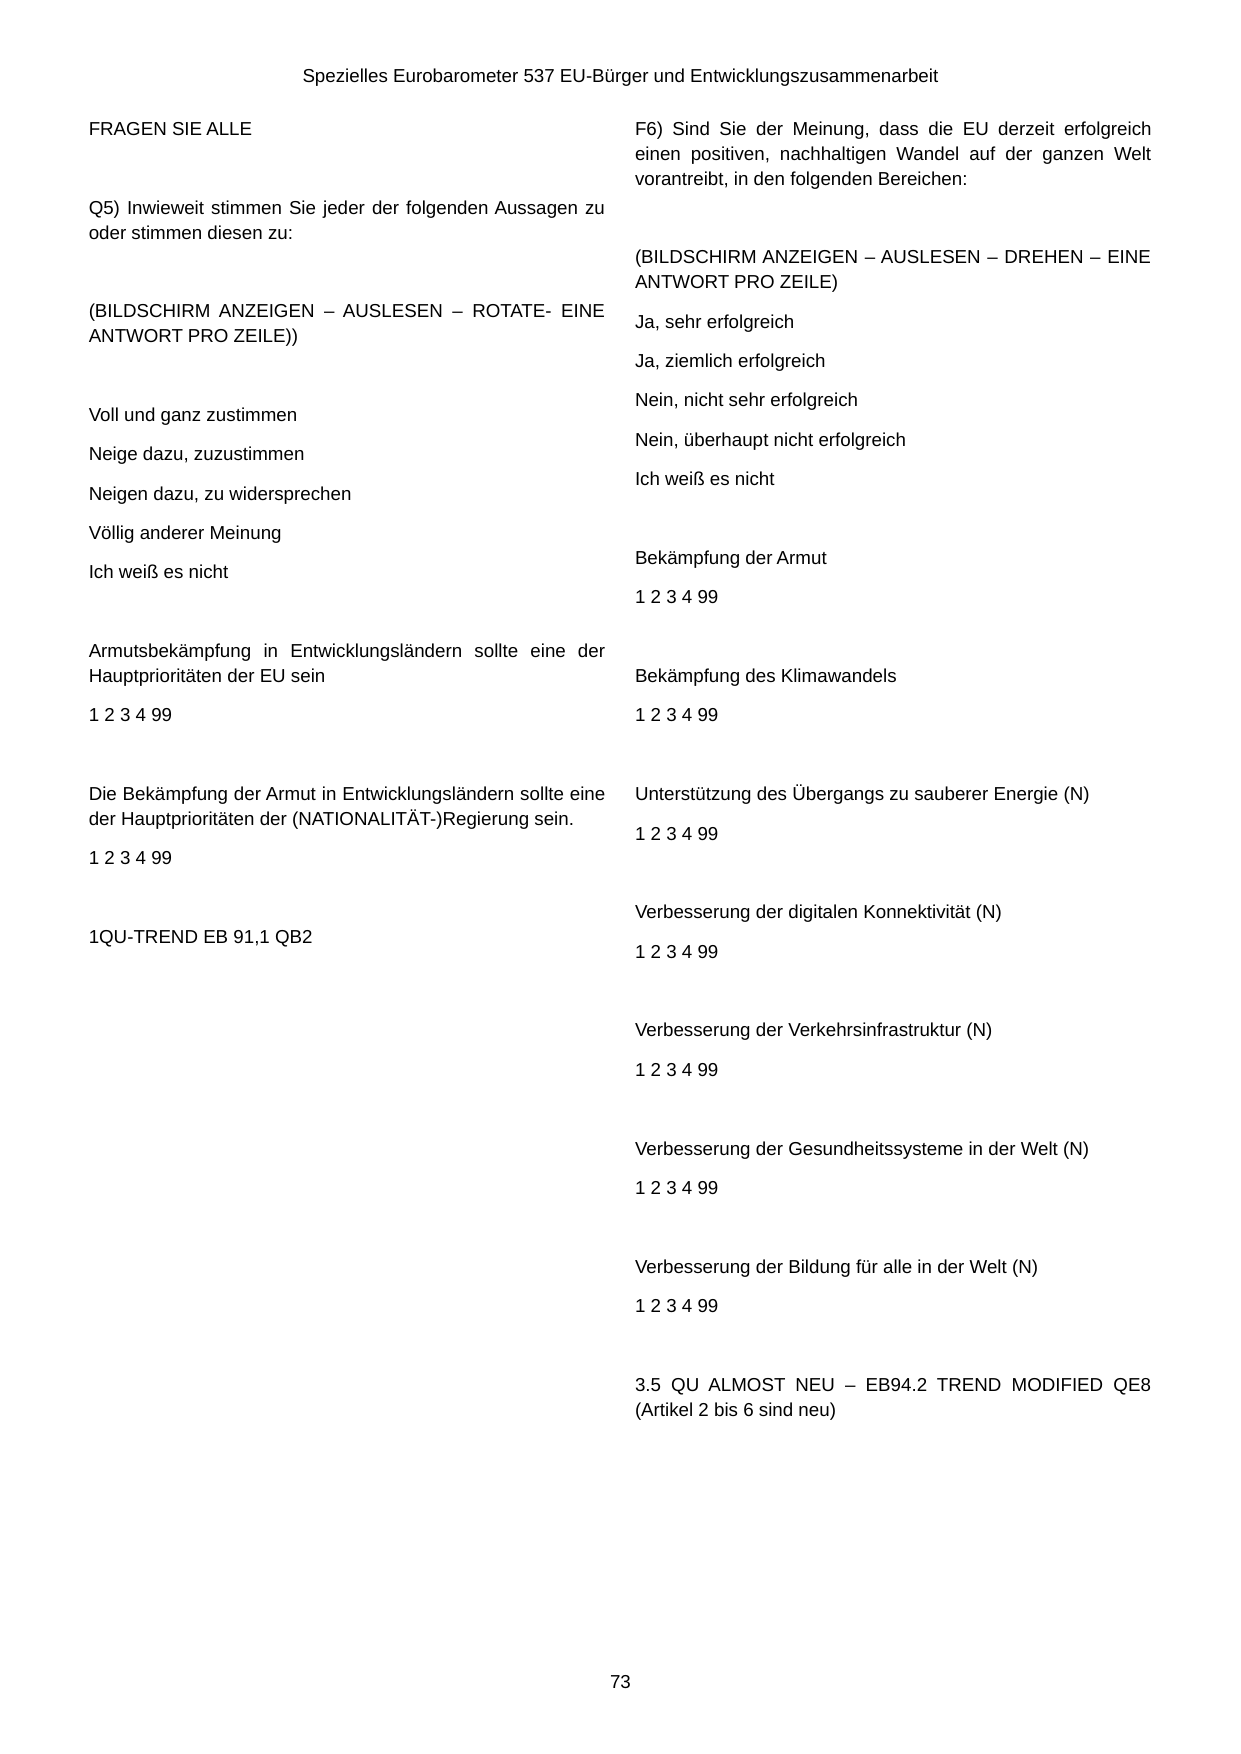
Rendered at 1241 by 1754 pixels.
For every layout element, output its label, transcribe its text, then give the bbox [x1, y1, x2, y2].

text Ja, sehr erfolgreich [635, 311, 1152, 332]
text Verbesserung der digitalen Konnektivität (N) [635, 901, 1152, 923]
text Bekämpfung der Armut [635, 547, 1152, 568]
text Ich weiß es nicht [635, 468, 1152, 489]
text Nein, nicht sehr erfolgreich [635, 389, 1152, 411]
text 1 2 3 4 99 [635, 1177, 1152, 1198]
text Ich weiß es nicht [88, 561, 605, 583]
text F6) Sind Sie der Meinung, dass die EU derzeit erfolgreich einen positiven, nachhaltigen Wandel auf der ganzen Welt vorantreibt, in den folgenden Bereichen: [635, 118, 1152, 189]
text Q5) Inwieweit stimmen Sie jeder der folgenden Aussagen zu oder stimmen diesen zu: [88, 197, 605, 243]
text Die Bekämpfung der Armut in Entwicklungsländern sollte eine der Hauptprioritäten der (NATIONALITÄT-)Regierung sein. [88, 783, 605, 829]
text Verbesserung der Verkehrsinfrastruktur (N) [635, 1019, 1152, 1041]
text 1 2 3 4 99 [635, 822, 1152, 844]
text Neige dazu, zuzustimmen [88, 443, 605, 465]
text Neigen dazu, zu widersprechen [88, 483, 605, 504]
text FRAGEN SIE ALLE [88, 118, 605, 139]
text 3.5 QU ALMOST NEU – EB94.2 TREND MODIFIED QE8 (Artikel 2 bis 6 sind neu) [635, 1374, 1152, 1420]
text 1QU-TREND EB 91,1 QB2 [88, 926, 605, 947]
text 1 2 3 4 99 [635, 1295, 1152, 1316]
text Verbesserung der Bildung für alle in der Welt (N) [635, 1256, 1152, 1277]
text Armutsbekämpfung in Entwicklungsländern sollte eine der Hauptprioritäten der EU sein [88, 640, 605, 686]
text 1 2 3 4 99 [88, 847, 605, 869]
text Verbesserung der Gesundheitssysteme in der Welt (N) [635, 1137, 1152, 1159]
text 1 2 3 4 99 [635, 586, 1152, 608]
text Nein, überhaupt nicht erfolgreich [635, 429, 1152, 450]
text Völlig anderer Meinung [88, 522, 605, 543]
text Voll und ganz zustimmen [88, 404, 605, 425]
text (BILDSCHIRM ANZEIGEN – AUSLESEN – ROTATE- EINE ANTWORT PRO ZEILE)) [88, 300, 605, 347]
text Unterstützung des Übergangs zu sauberer Energie (N) [635, 783, 1152, 804]
text Ja, ziemlich erfolgreich [635, 350, 1152, 371]
text 1 2 3 4 99 [635, 941, 1152, 962]
text (BILDSCHIRM ANZEIGEN – AUSLESEN – DREHEN – EINE ANTWORT PRO ZEILE) [635, 246, 1152, 293]
text 1 2 3 4 99 [635, 1059, 1152, 1080]
text Bekämpfung des Klimawandels [635, 665, 1152, 686]
text 1 2 3 4 99 [635, 704, 1152, 726]
text 1 2 3 4 99 [88, 704, 605, 726]
